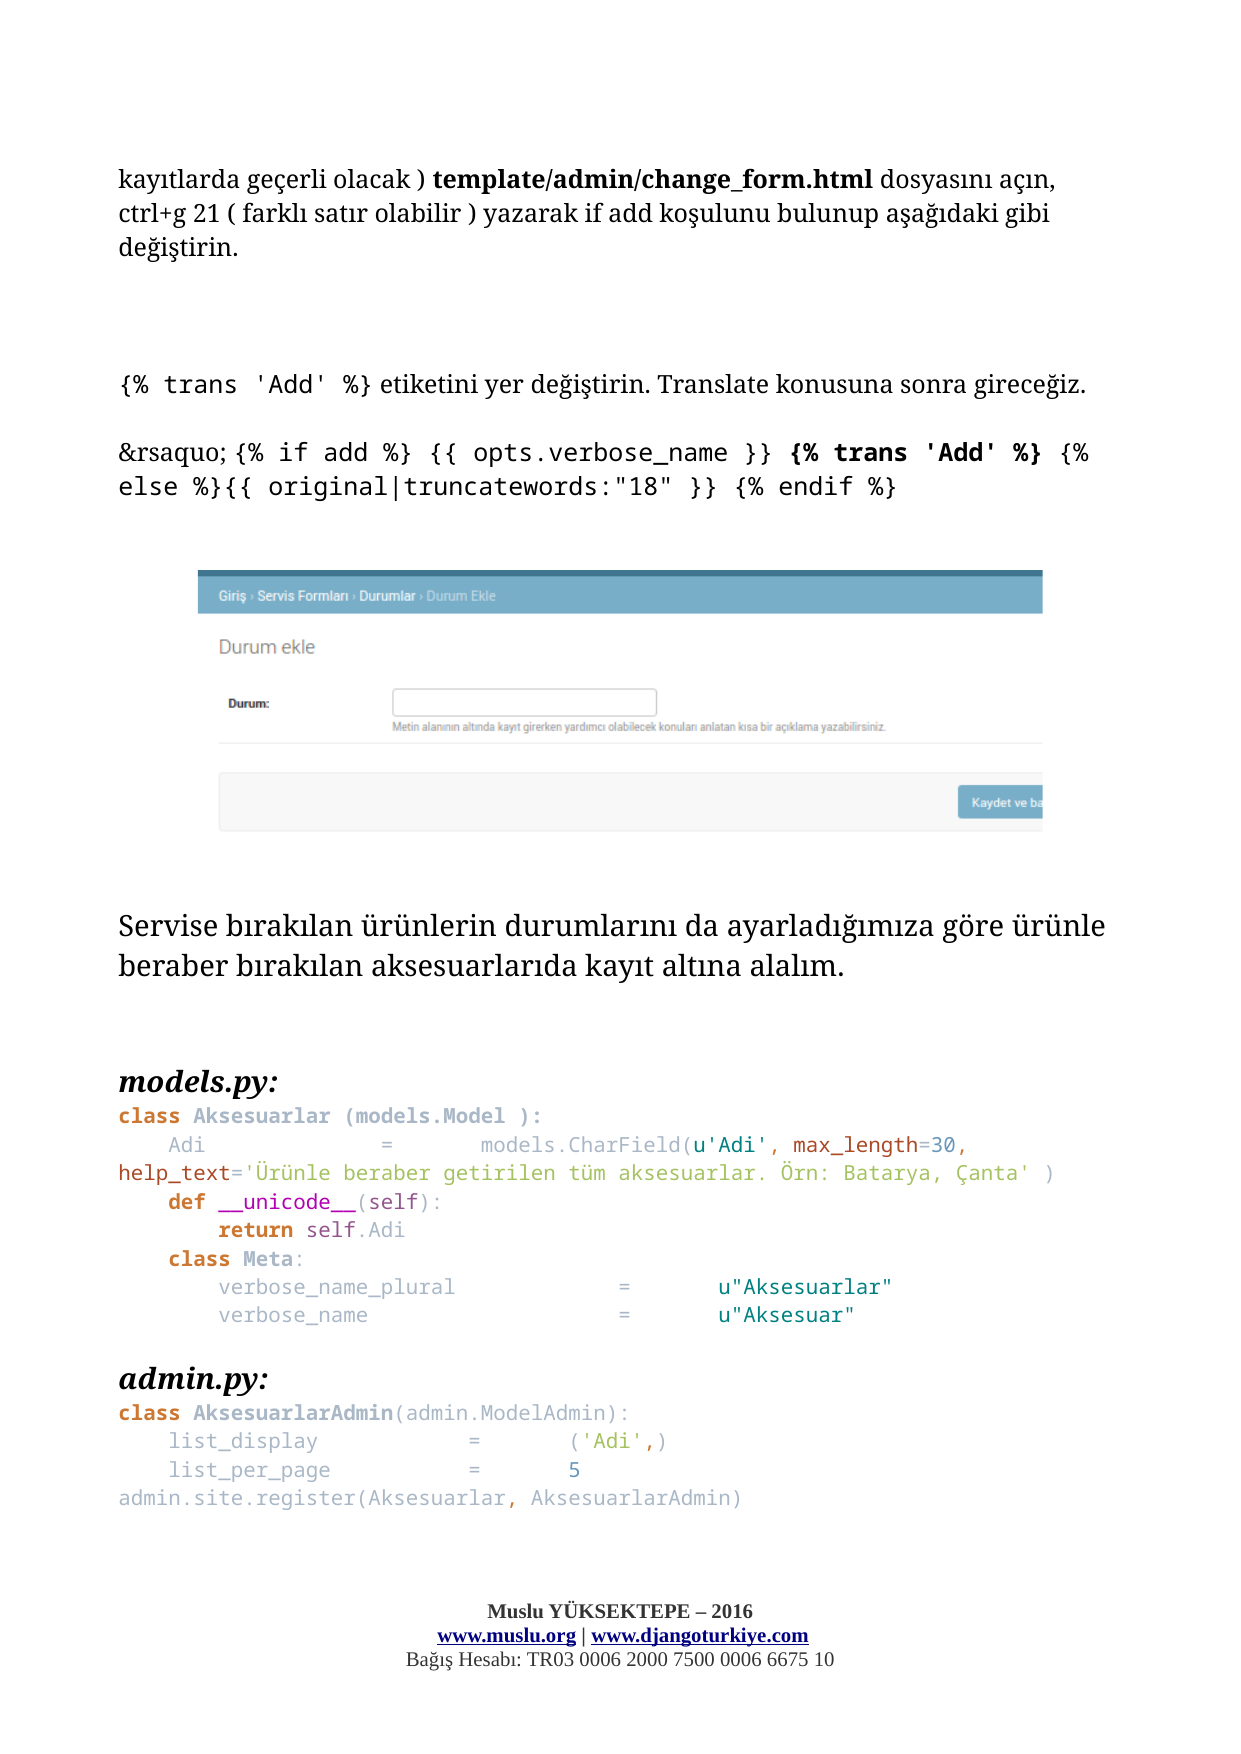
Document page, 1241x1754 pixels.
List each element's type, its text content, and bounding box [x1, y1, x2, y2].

text admin.site.register(Aksesuarlar, AksesuarlarAdmin) [118, 1483, 1122, 1512]
text list_per_page = 5 [118, 1455, 1122, 1483]
text def __unicode__(self): [118, 1187, 1122, 1215]
text Servise bırakılan ürünlerin durumlarını da ayarladığımıza göre ürünle beraber bırakılan aksesuarlarıda kayıt altına alalım. [118, 906, 1122, 985]
text models.py: [118, 1062, 1122, 1101]
text &rsaquo; {% if add %} {{ opts.verbose_name }} {% trans 'Add' %} {% else %}{{ original|truncatewords:"18" }} {% endif %} [118, 434, 1122, 503]
text verbose_name_plural = u"Aksesuarlar" [118, 1272, 1122, 1301]
text verbose_name = u"Aksesuar" [118, 1301, 1122, 1329]
text Adi = models.CharField(u'Adi', max_length=30, help_text='Ürünle beraber getirilen tüm aksesuarlar. Örn: Batarya, Çanta' ) [118, 1130, 1122, 1187]
text list_display = ('Adi',) [118, 1427, 1122, 1455]
text {% trans 'Add' %} etiketini yer değiştirin. Translate konusuna sonra gireceğiz. [118, 366, 1122, 400]
picture [197, 570, 1043, 838]
text kayıtlarda geçerli olacak ) template/admin/change_form.html dosyasını açın, ctrl+g 21 ( farklı satır olabilir ) yazarak if add koşulunu bulunup aşağıdaki gibi değiştirin. [118, 162, 1122, 264]
text admin.py: [118, 1358, 1122, 1398]
text class AksesuarlarAdmin(admin.ModelAdmin): [118, 1398, 1122, 1427]
text class Aksesuarlar (models.Model ): [118, 1101, 1122, 1130]
text class Meta: [118, 1244, 1122, 1272]
text return self.Adi [118, 1215, 1122, 1244]
